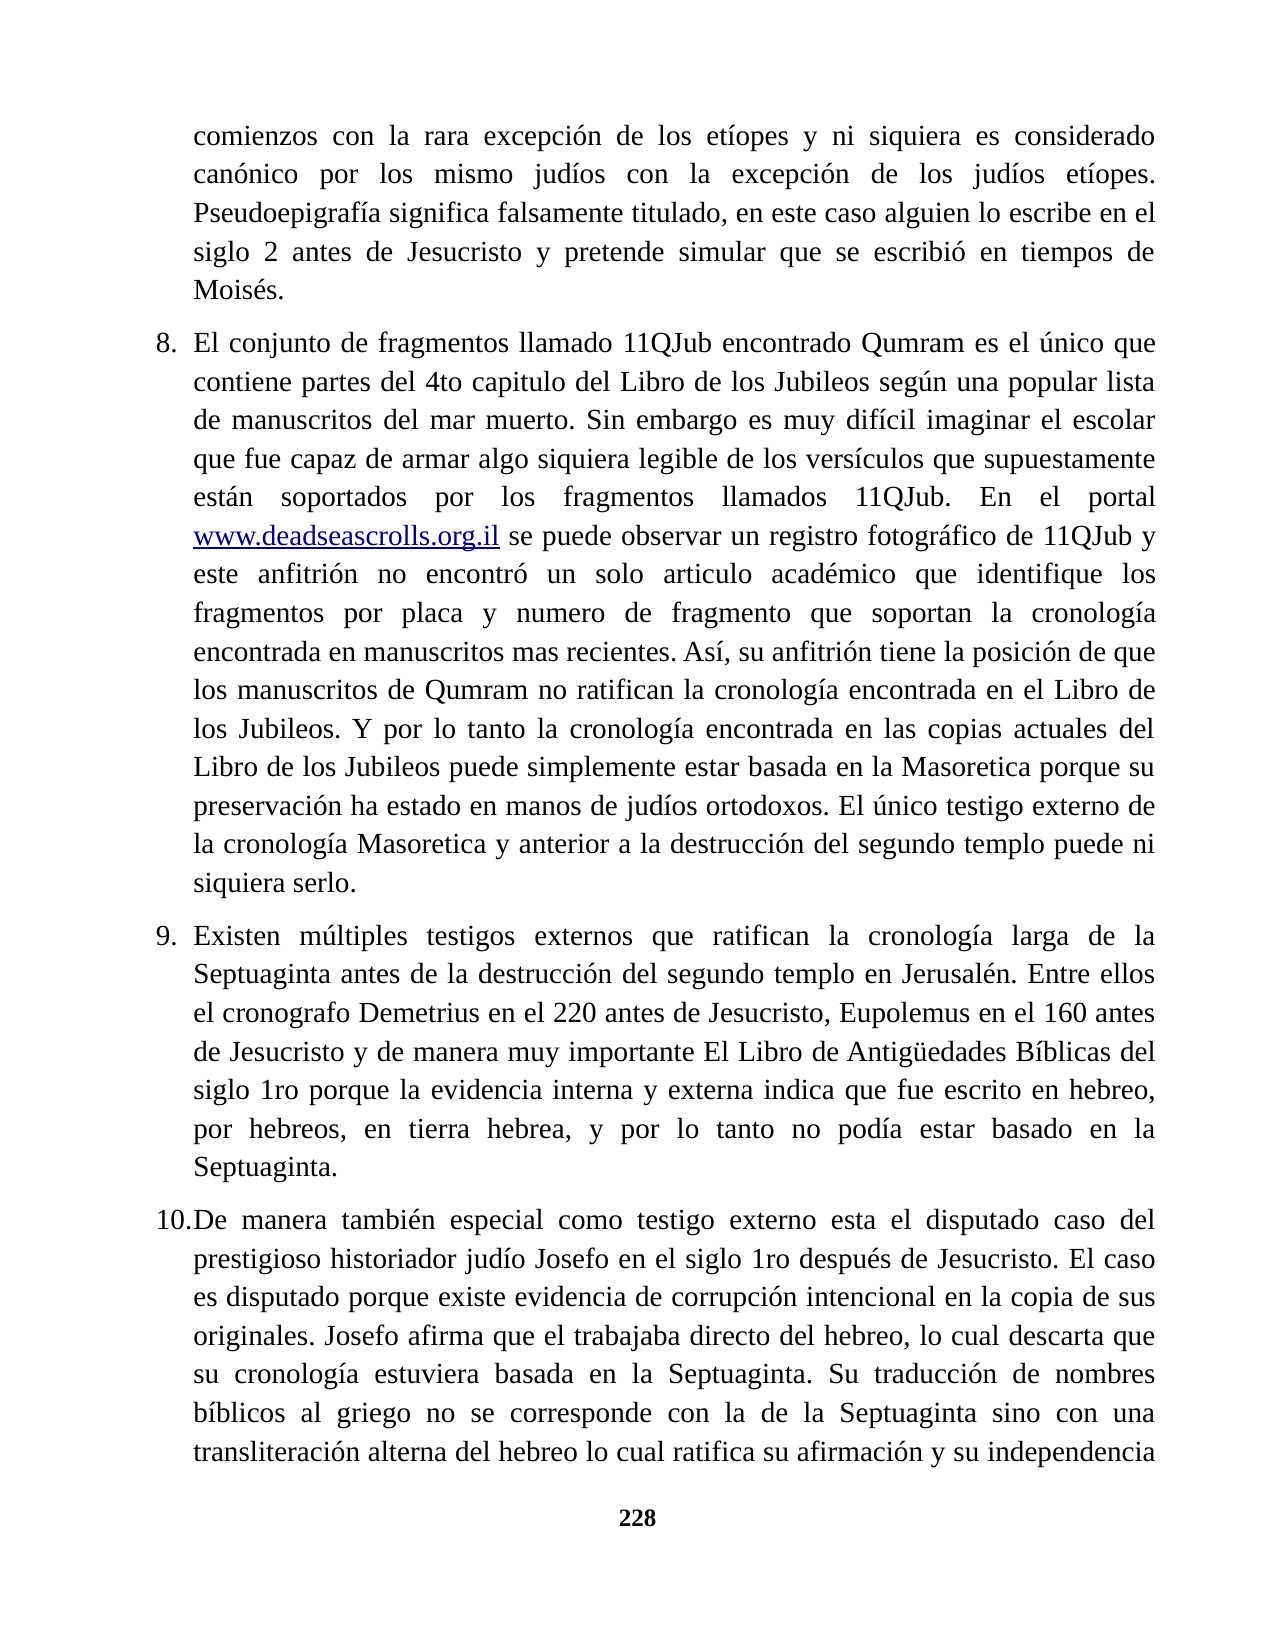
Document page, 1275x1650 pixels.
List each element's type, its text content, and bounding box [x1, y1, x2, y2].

list comienzos con la rara excepción de los etíopes y ni siquiera es considerado canónico por los mismo judíos con la excepción de los judíos etíopes. Pseudoepigrafía significa falsamente titulado, en este caso alguien lo escribe en el siglo 2 antes de Jesucristo y pretende simular que se escribió en tiempos de Moisés. [156, 118, 1157, 306]
list El conjunto de fragmentos llamado 11QJub encontrado Qumram es el único que contiene partes del 4to capitulo del Libro de los Jubileos según una popular lista de manuscritos del mar muerto. Sin embargo es muy difícil imaginar el escolar que fue capaz de armar algo siquiera legible de los versículos que supuestamente están soportados por los fragmentos llamados 11QJub. En el portal www.deadseascrolls.org.il se puede observar un registro fotográfico de 11QJub y este anfitrión no encontró un solo articulo académico que identifique los fragmentos por placa y numero de fragmento que soportan la cronología encontrada en manuscritos mas recientes. Así, su anfitrión tiene la posición de que los manuscritos de Qumram no ratifican la cronología encontrada en el Libro de los Jubileos. Y por lo tanto la cronología encontrada en las copias actuales del Libro de los Jubileos puede simplemente estar basada en la Masoretica porque su preservación ha estado en manos de judíos ortodoxos. El único testigo externo de la cronología Masoretica y anterior a la destrucción del segundo templo puede ni siquiera serlo. [156, 325, 1157, 898]
list Existen múltiples testigos externos que ratifican la cronología larga de la Septuaginta antes de la destrucción del segundo templo en Jerusalén. Entre ellos el cronografo Demetrius en el 220 antes de Jesucristo, Eupolemus en el 160 antes de Jesucristo y de manera muy importante El Libro de Antigüedades Bíblicas del siglo 1ro porque la evidencia interna y externa indica que fue escrito en hebreo, por hebreos, en tierra hebrea, y por lo tanto no podía estar basado en la Septuaginta. [156, 918, 1157, 1183]
list De manera también especial como testigo externo esta el disputado caso del prestigioso historiador judío Josefo en el siglo 1ro después de Jesucristo. El caso es disputado porque existe evidencia de corrupción intencional en la copia de sus originales. Josefo afirma que el trabajaba directo del hebreo, lo cual descarta que su cronología estuviera basada en la Septuaginta. Su traducción de nombres bíblicos al griego no se corresponde con la de la Septuaginta sino con una transliteración alterna del hebreo lo cual ratifica su afirmación y su independencia [156, 1202, 1157, 1467]
